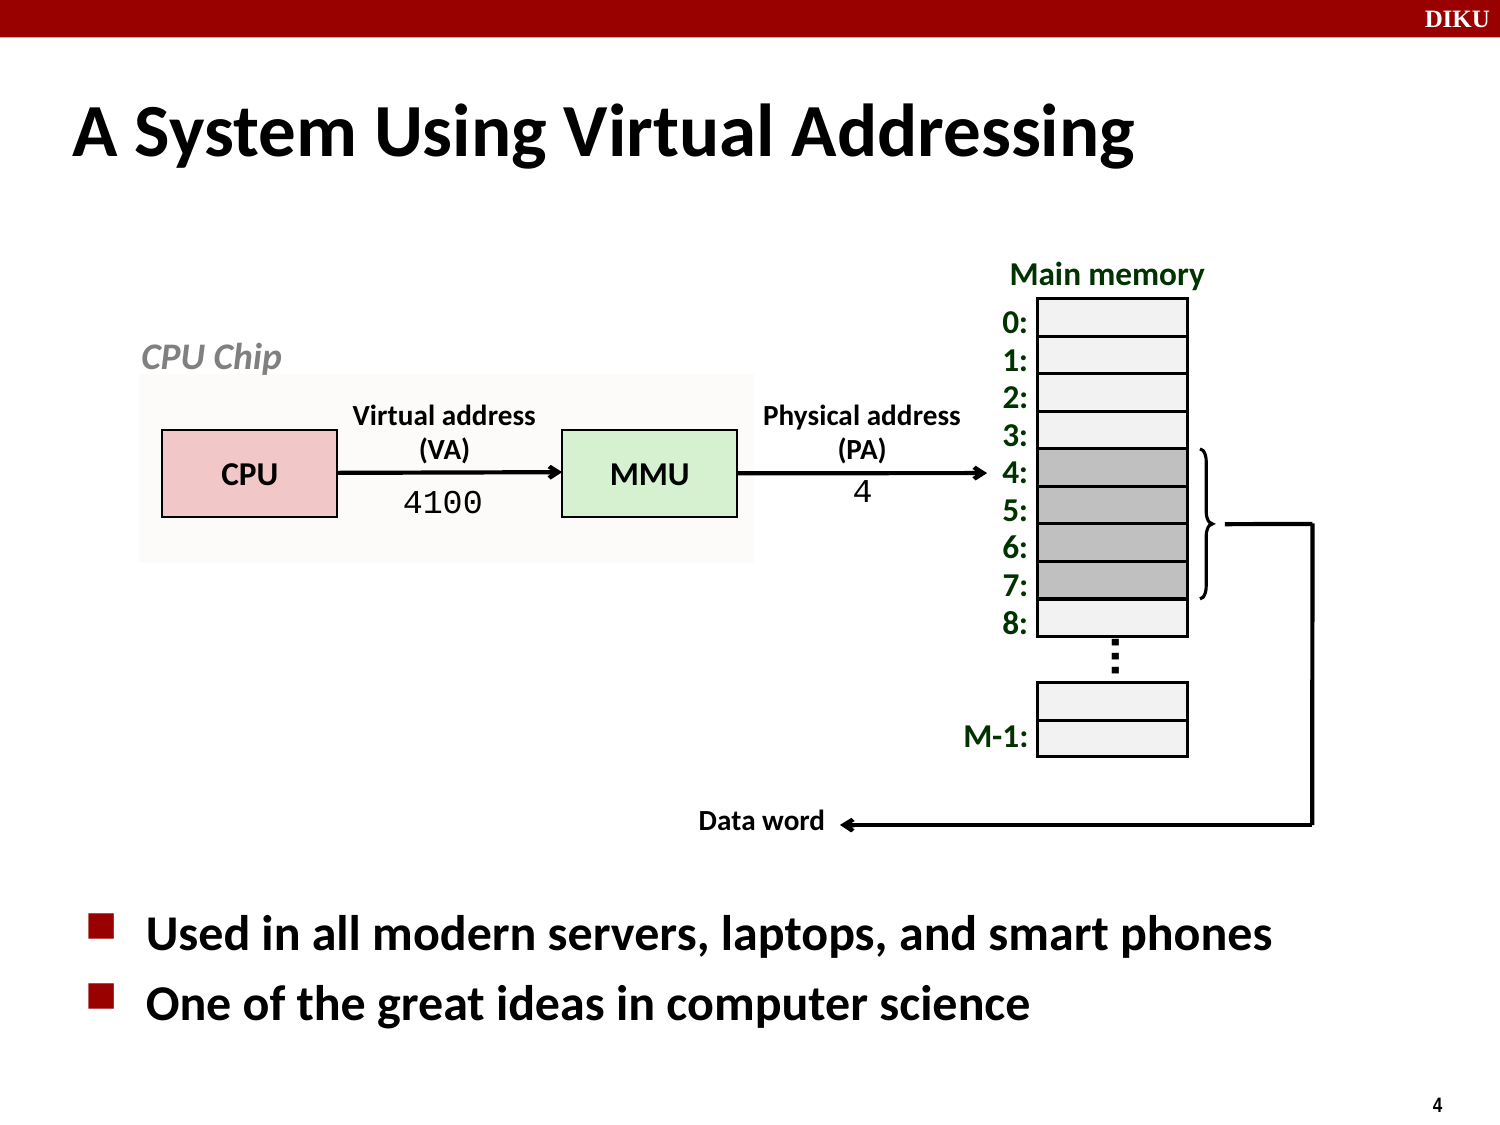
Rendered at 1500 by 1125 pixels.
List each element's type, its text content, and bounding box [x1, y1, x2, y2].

text_box 4 [837, 461, 888, 517]
text_box 5: [987, 485, 1044, 523]
text_box Physical address (PA) [748, 390, 976, 471]
text_box Main memory [994, 249, 1220, 305]
text_box 2: [987, 373, 1037, 410]
text_box CPU [162, 429, 338, 518]
text_box Used in all modern servers, laptops, and smart phones One of the great ideas in computer science [74, 892, 1438, 1100]
text_box M-1: [948, 711, 1044, 767]
text_box Virtual address (VA) [337, 390, 552, 475]
text_box 0: [987, 298, 1037, 335]
text_box [1037, 682, 1188, 757]
text_box 6: [987, 523, 1044, 560]
text_box 4: [987, 448, 1044, 485]
text_box MMU [562, 429, 738, 518]
text_box 1: [987, 335, 1037, 373]
text_box ... [1050, 637, 1200, 675]
text_box 3: [987, 410, 1037, 448]
text_box A System Using Virtual Addressing [57, 62, 1488, 191]
text_box 8: [987, 599, 1044, 654]
text_box 4100 [388, 472, 498, 528]
text_box Data word [683, 794, 841, 846]
text_box [1037, 298, 1188, 637]
text_box 7: [987, 560, 1044, 599]
text_box CPU Chip [126, 324, 297, 385]
text_box [139, 374, 755, 563]
